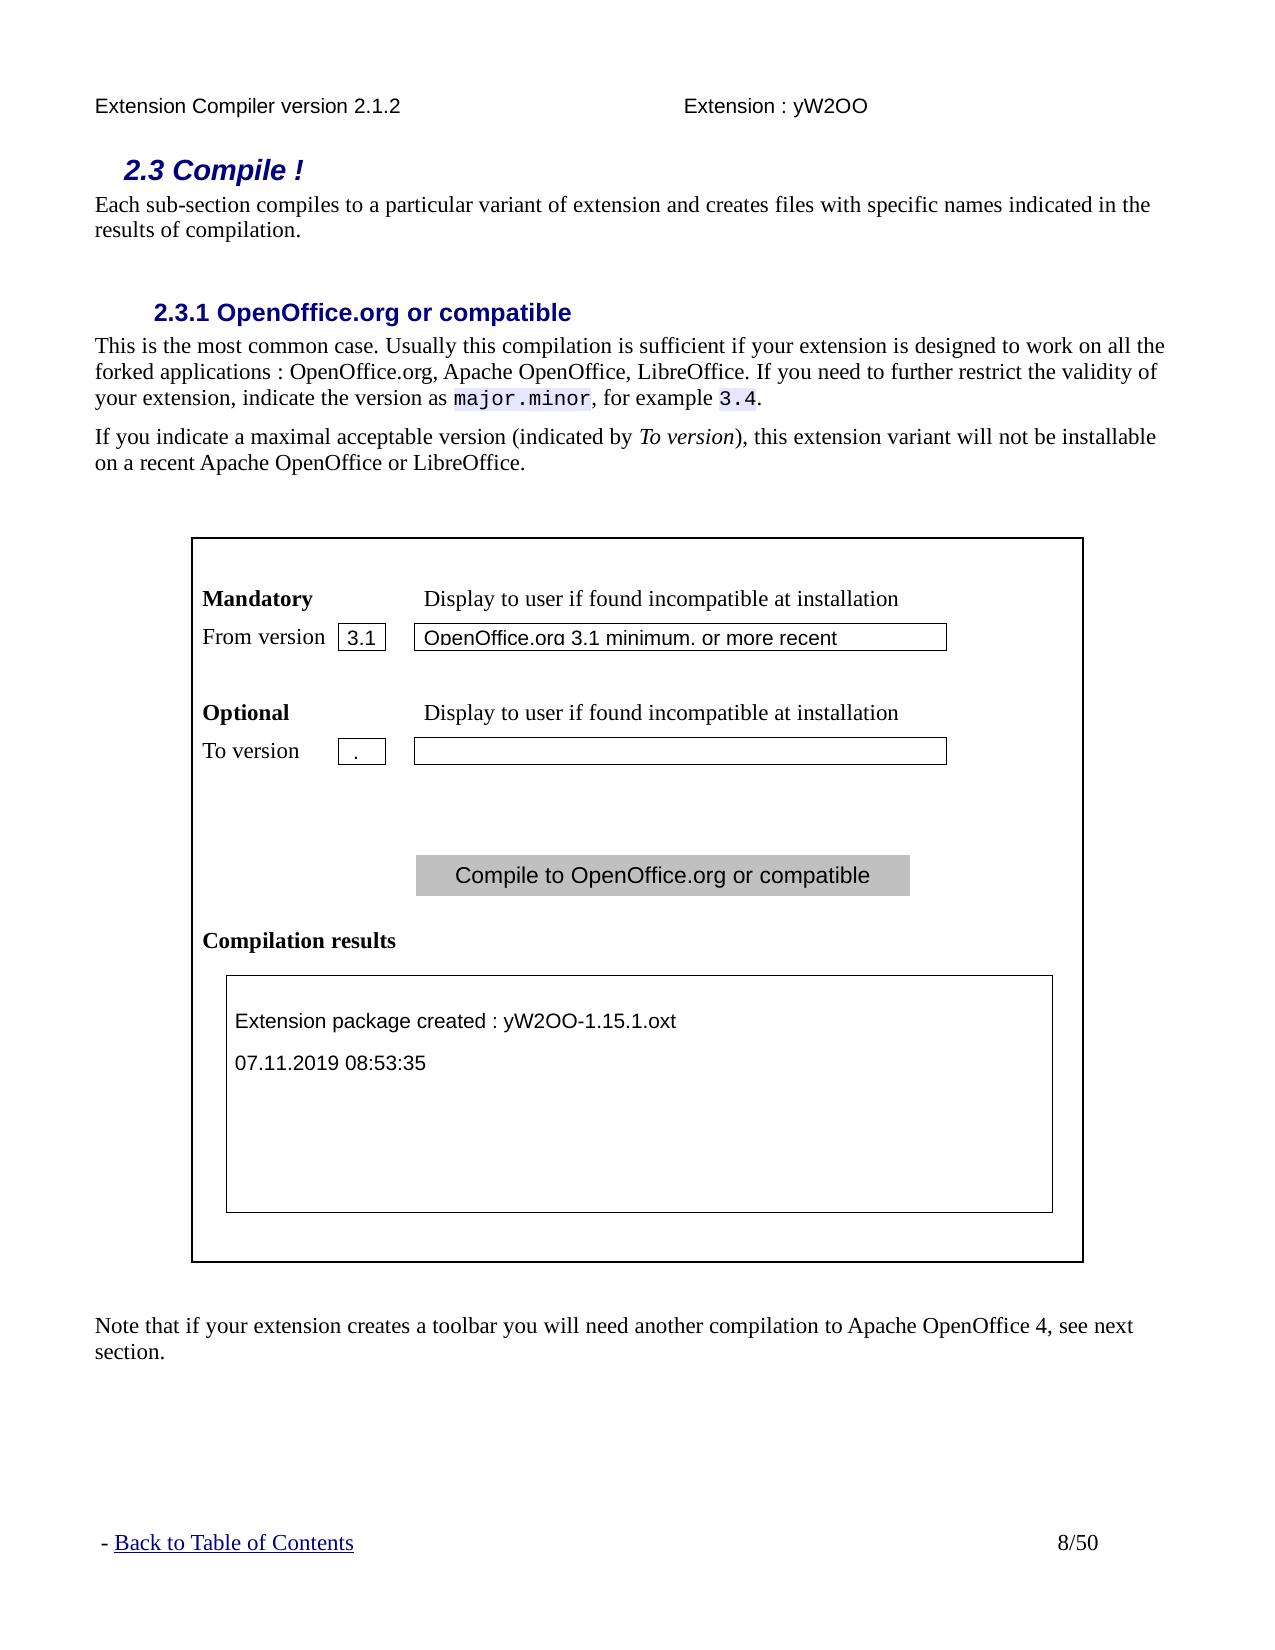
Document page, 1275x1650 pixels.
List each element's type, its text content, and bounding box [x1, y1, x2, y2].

text If you indicate a maximal acceptable version (indicated by To version), this extension variant will not be installable on a recent Apache OpenOffice or LibreOffice. [94, 424, 1181, 475]
text [386, 624, 414, 650]
text From version [202, 624, 338, 650]
text Each sub-section compiles to a particular variant of extension and creates files with specific names indicated in the results of compilation. [94, 192, 1181, 243]
text Optional Display to user if found incompatible at installation [202, 700, 1073, 726]
text Note that if your extension creates a toolbar you will need another compilation to Apache OpenOffice 4, see next section. [94, 1313, 1181, 1364]
text [947, 624, 1073, 650]
text Mandatory Display to user if found incompatible at installation [202, 586, 1073, 612]
text [386, 738, 414, 764]
text Compilation results [202, 928, 1073, 954]
text This is the most common case. Usually this compilation is sufficient if your extension is designed to work on all the forked applications : OpenOffice.org, Apache OpenOffice, LibreOffice. If you need to further restrict the validity of your extension, indicate the version as major.minor, for example 3.4. [94, 333, 1181, 411]
subtitle OpenOffice.org or compatible [153, 299, 1181, 327]
text To version [202, 738, 338, 764]
text [947, 738, 1073, 764]
subtitle Compile ! [124, 153, 1181, 186]
